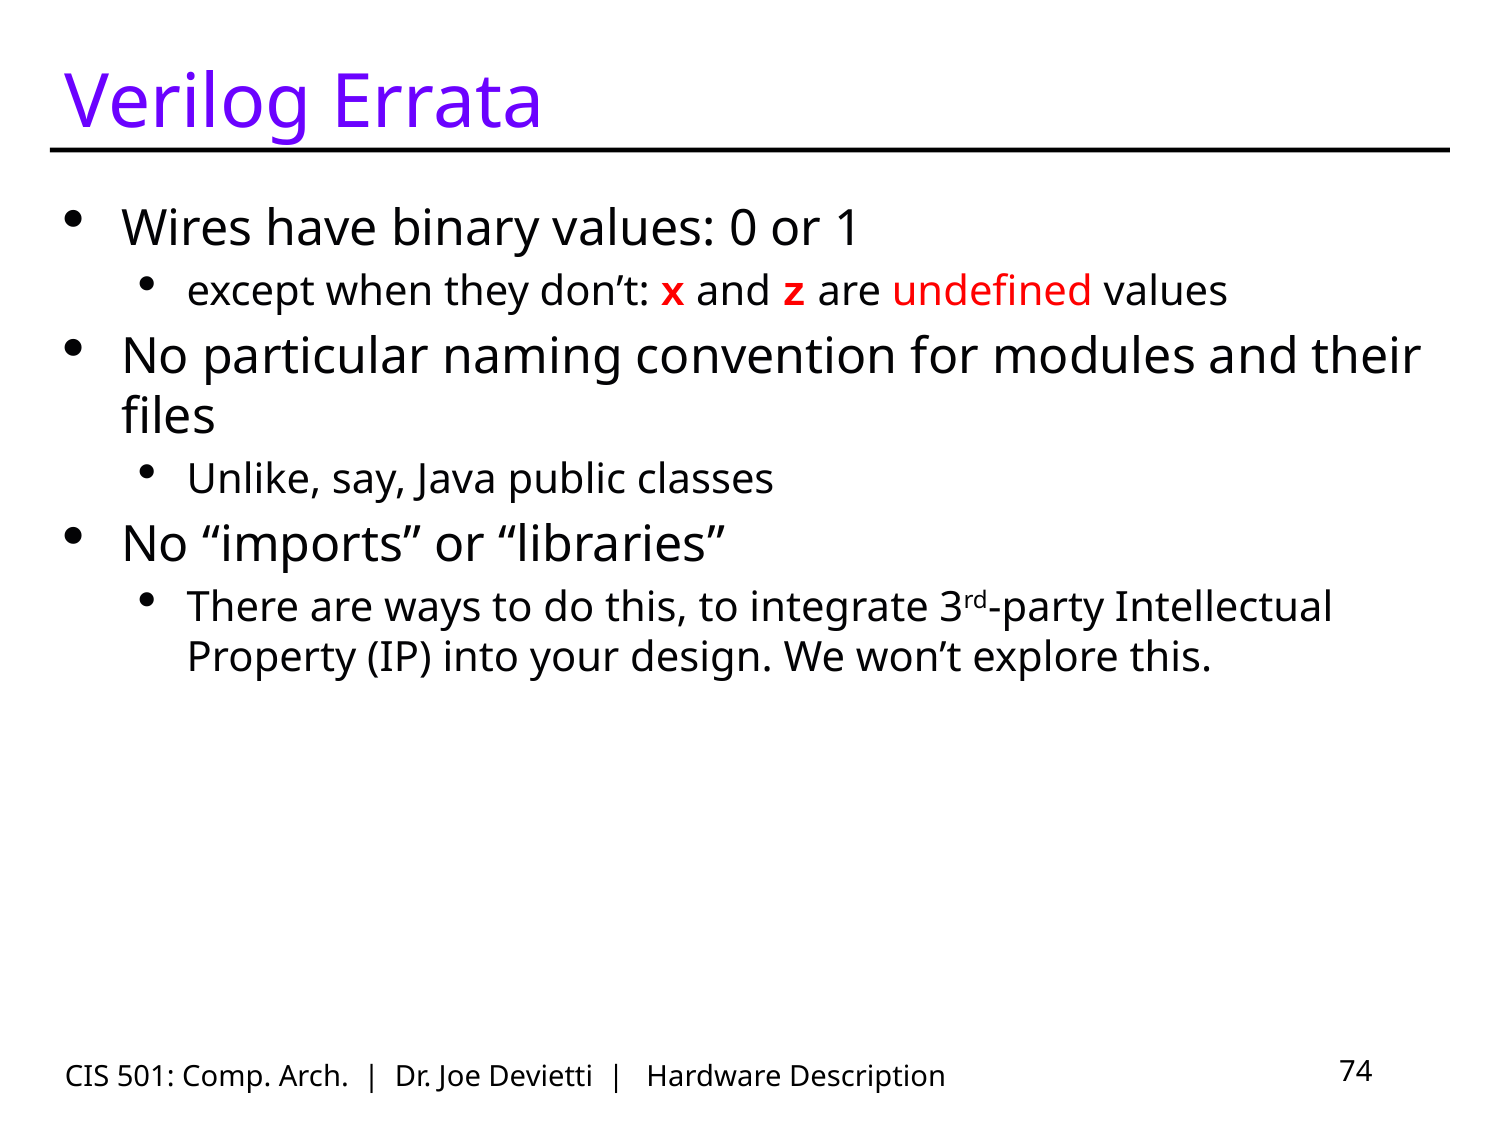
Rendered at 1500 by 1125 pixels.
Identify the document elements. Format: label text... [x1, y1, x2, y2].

text_box [1074, 1049, 1388, 1100]
text_box Wires have binary values: 0 or 1 except when they don’t: x and z are undefined values No particular naming convention for modules and their files Unlike, say, Java public classes No “imports” or “libraries” There are ways to do this, to integrate 3rd-party Intellectual Property (IP) into your design. We won’t explore this. [49, 187, 1450, 1025]
text_box CIS 501: Comp. Arch. | Dr. Joe Devietti | Hardware Description [49, 1049, 988, 1100]
text_box Verilog Errata [49, 37, 1375, 150]
